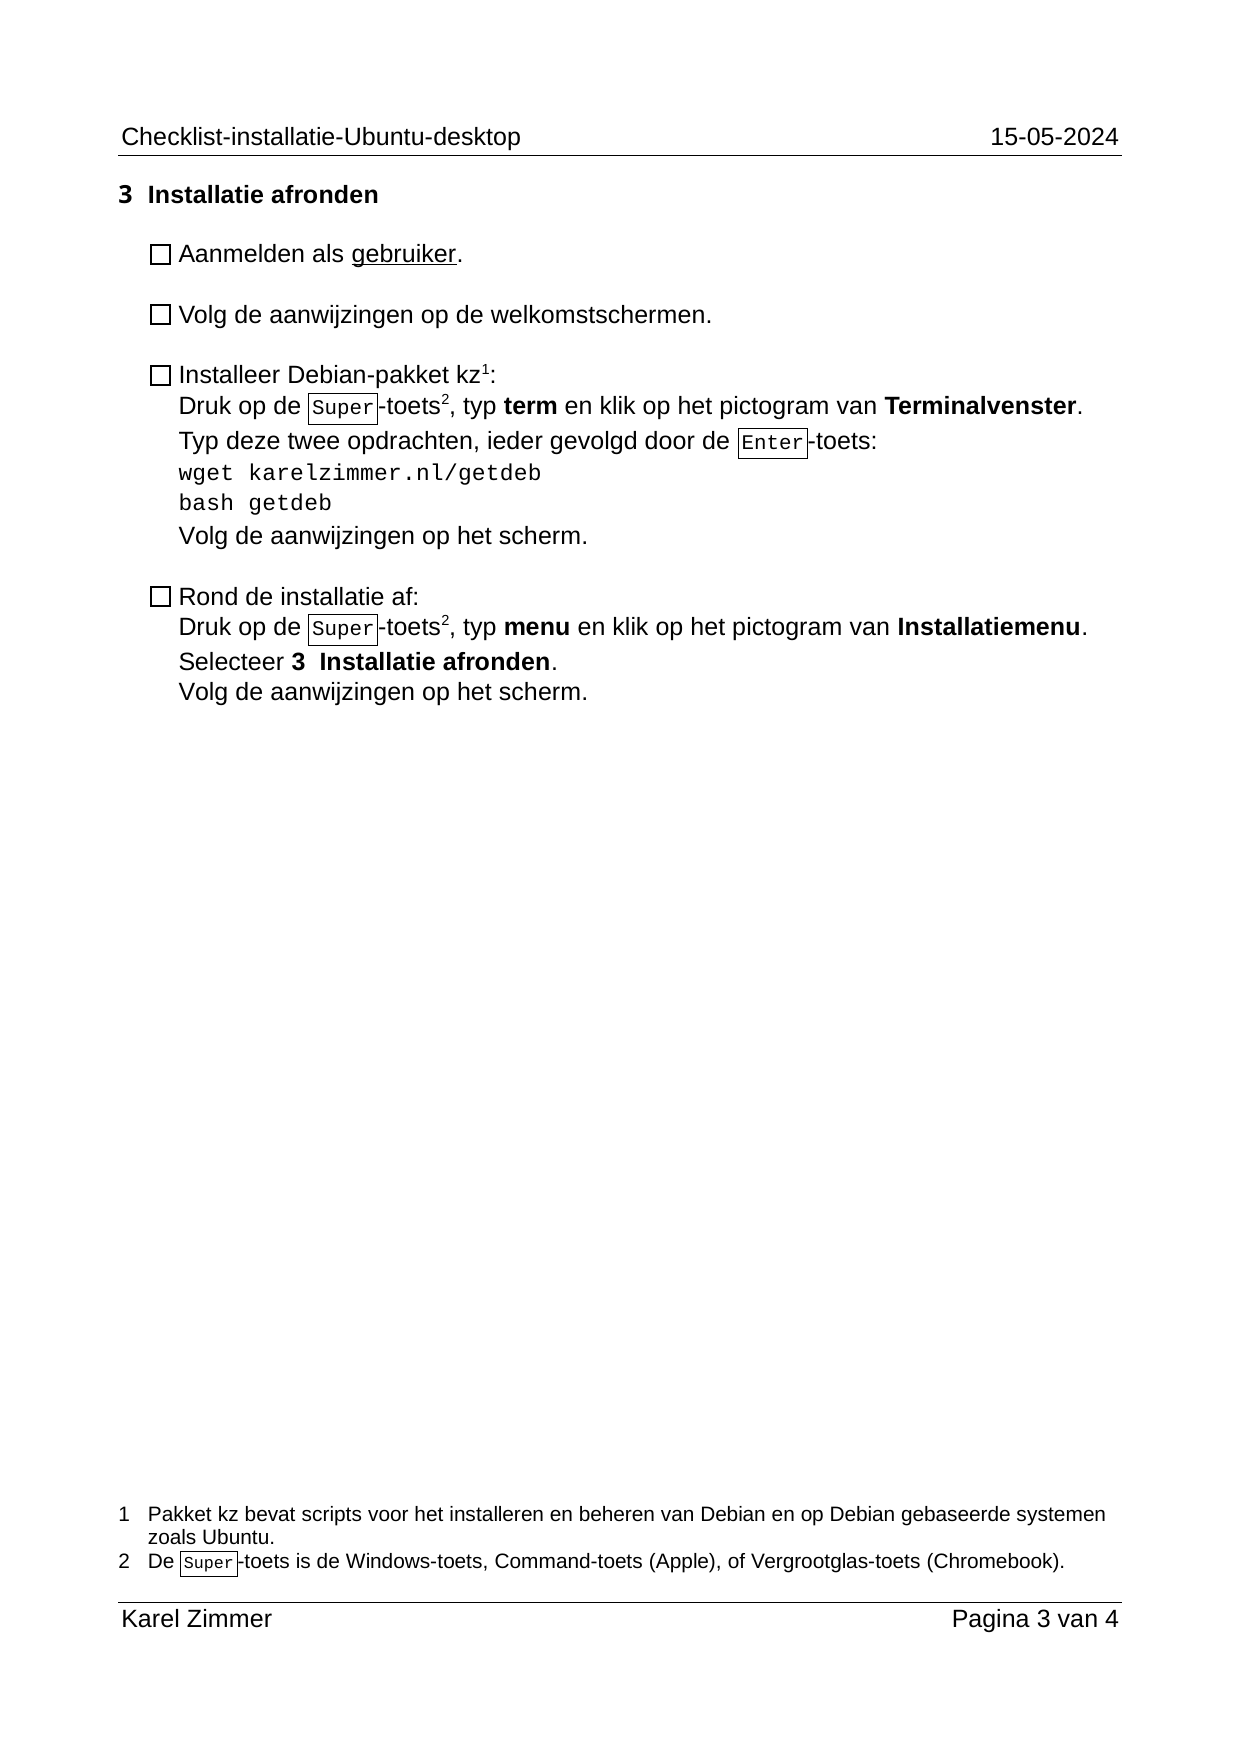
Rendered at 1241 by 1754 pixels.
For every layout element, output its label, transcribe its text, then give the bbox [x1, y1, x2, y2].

table_cell Installeer Debian-pakket kz: [177, 360, 1122, 391]
table_cell Druk op de Super-toets, typ term en klik op het pictogram van Terminalvenster. [177, 391, 1122, 425]
table_cell [118, 360, 142, 391]
table_cell [142, 330, 177, 360]
table_cell [118, 647, 142, 677]
table_cell [177, 330, 1122, 360]
table_cell [118, 491, 142, 521]
table_cell bash getdeb [177, 491, 1122, 521]
table_cell [118, 425, 142, 460]
table_cell Volg de aanwijzingen op het scherm. [177, 677, 1122, 707]
table_cell [118, 581, 142, 612]
table_cell [118, 460, 142, 491]
table_cell [118, 269, 142, 300]
table_cell [118, 551, 142, 581]
table_cell Volg de aanwijzingen op het scherm. [177, 521, 1122, 551]
table_cell [177, 269, 1122, 300]
table_cell Selecteer 3 Installatie afronden. [177, 647, 1122, 677]
table_cell [142, 269, 177, 300]
table_cell Druk op de Super-toets2, typ menu en klik op het pictogram van Installatiemenu. [177, 612, 1122, 647]
table_cell [142, 491, 177, 521]
table_cell [142, 460, 177, 491]
table_cell [142, 612, 177, 647]
table_cell [118, 391, 142, 425]
table_cell [142, 360, 177, 391]
table_cell wget karelzimmer.nl/getdeb [177, 460, 1122, 491]
table_cell [177, 551, 1122, 581]
table_header Aanmelden als gebruiker. [177, 239, 1122, 269]
table_cell [142, 521, 177, 551]
table_cell [142, 647, 177, 677]
table_cell [118, 521, 142, 551]
table_cell [142, 677, 177, 707]
table_header [142, 239, 177, 269]
table_cell [142, 300, 177, 330]
table_cell [142, 391, 177, 425]
table_cell Typ deze twee opdrachten, ieder gevolgd door de Enter-toets: [177, 425, 1122, 460]
table_header [118, 239, 142, 269]
table_cell [118, 677, 142, 707]
table_cell [118, 300, 142, 330]
table_cell [118, 612, 142, 647]
table_cell [118, 330, 142, 360]
table_cell [142, 581, 177, 612]
table_cell [142, 551, 177, 581]
list Installatie afronden [118, 177, 1122, 211]
table_cell Rond de installatie af: [177, 581, 1122, 612]
table_cell Volg de aanwijzingen op de welkomstschermen. [177, 300, 1122, 330]
table_cell [142, 425, 177, 460]
